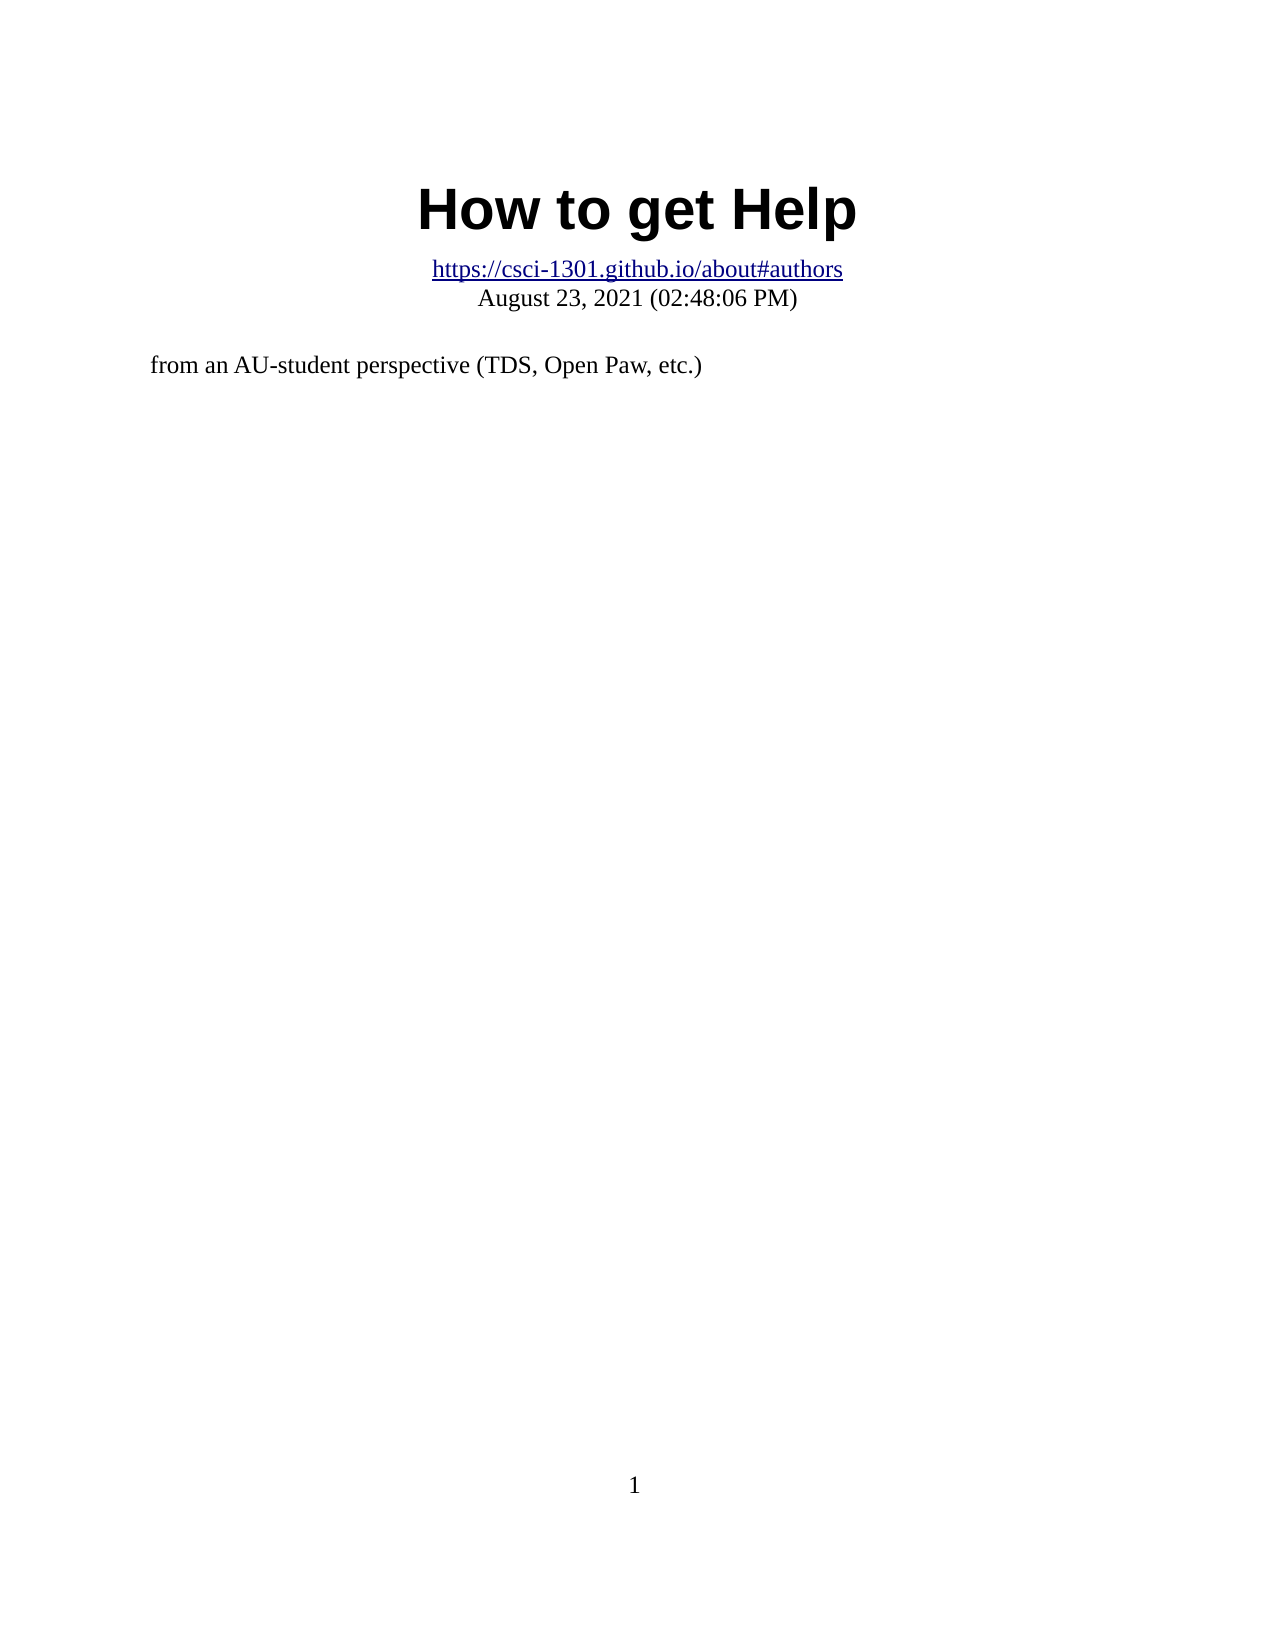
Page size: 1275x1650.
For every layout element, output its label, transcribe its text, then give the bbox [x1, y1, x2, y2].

text August 23, 2021 (02:48:06 PM) [150, 283, 1125, 312]
title How to get Help [150, 175, 1125, 242]
text https://csci-1301.github.io/about#authors [150, 254, 1125, 283]
text from an AU-student perspective (TDS, Open Paw, etc.) [150, 350, 1125, 378]
